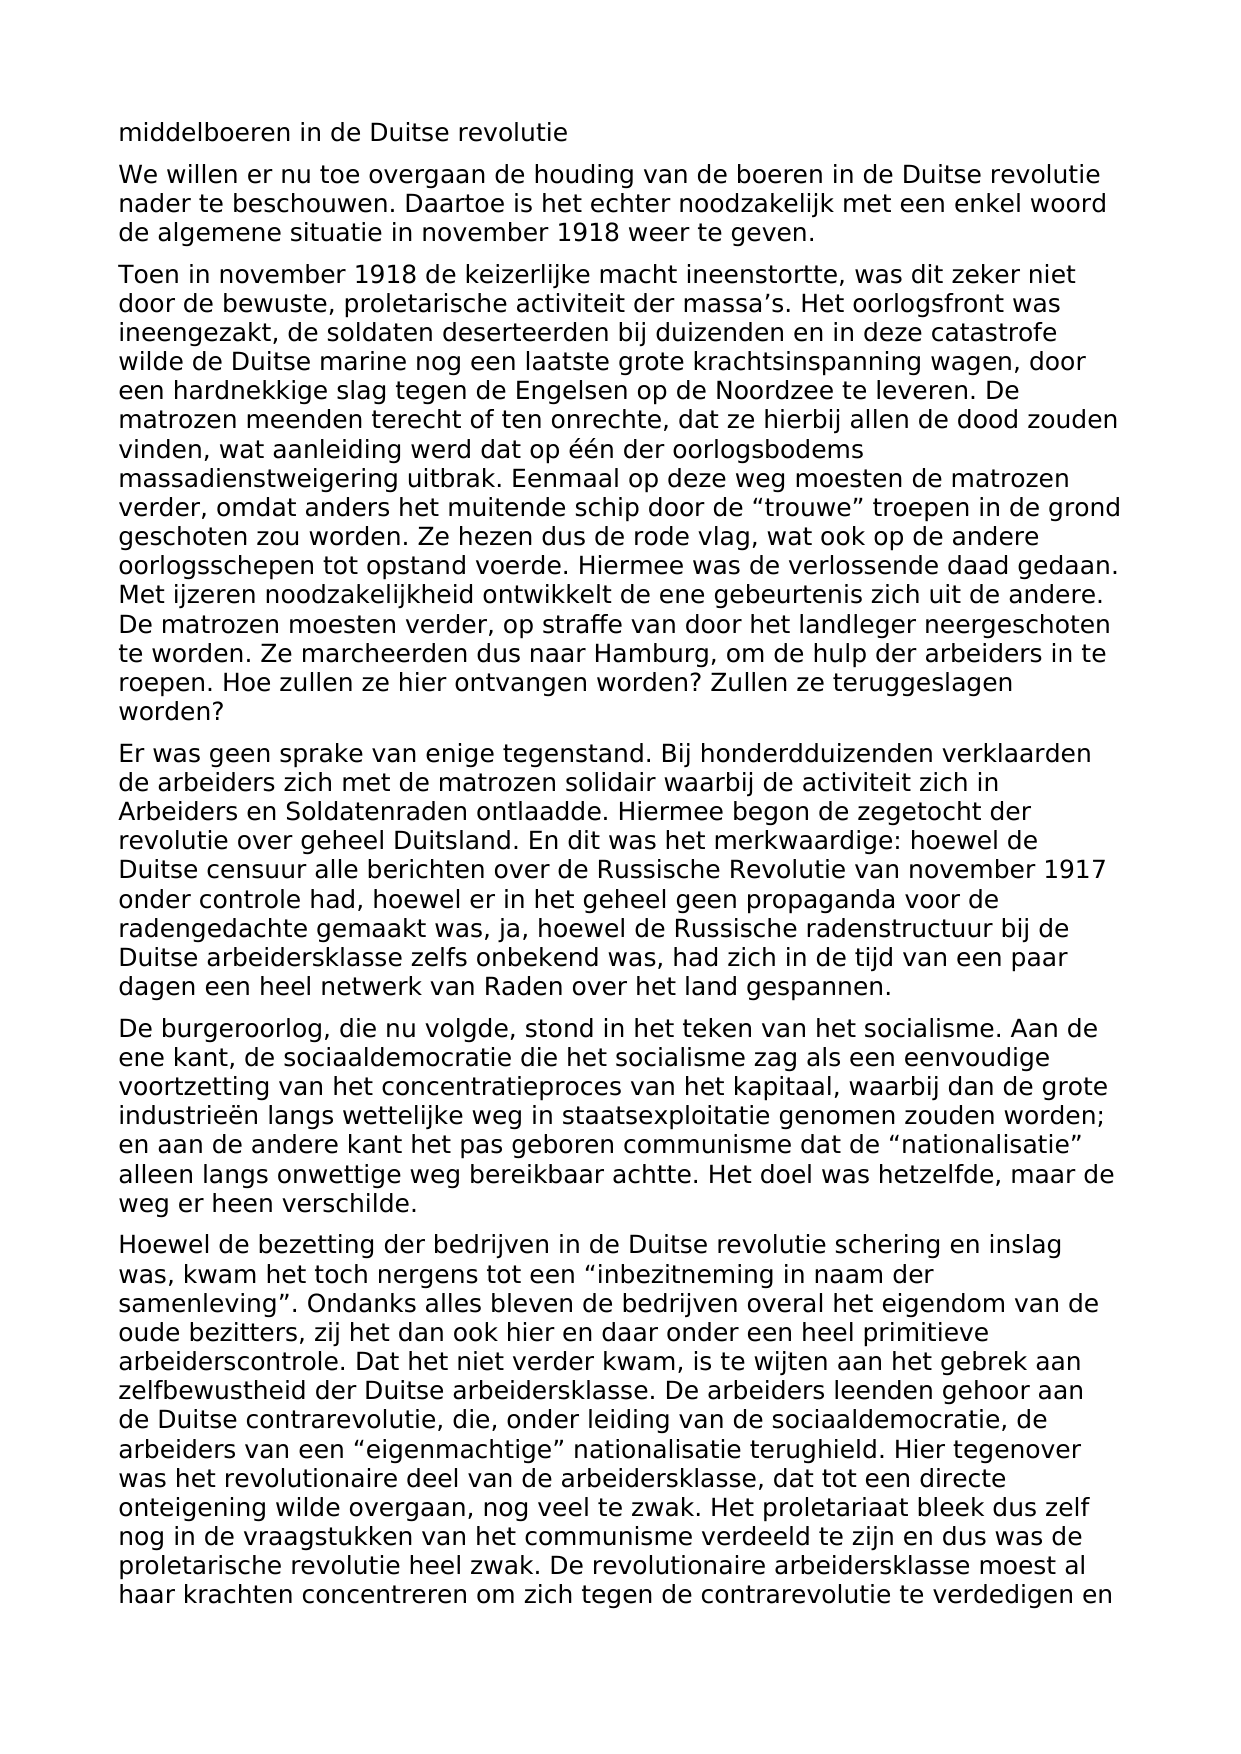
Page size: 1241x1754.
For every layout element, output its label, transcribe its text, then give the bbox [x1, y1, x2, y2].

text Er was geen sprake van enige tegenstand. Bij honderdduizenden verklaarden de arbeiders zich met de matrozen solidair waarbij de activiteit zich in Arbeiders en Soldatenraden ontlaadde. Hiermee begon de zegetocht der revolutie over geheel Duitsland. En dit was het merkwaardige: hoewel de Duitse censuur alle berichten over de Russische Revolutie van november 1917 onder controle had, hoewel er in het geheel geen propaganda voor de radengedachte gemaakt was, ja, hoewel de Russische radenstructuur bij de Duitse arbeidersklasse zelfs onbekend was, had zich in de tijd van een paar dagen een heel netwerk van Raden over het land gespannen. [118, 739, 1122, 1001]
text Hoewel de bezetting der bedrijven in de Duitse revolutie schering en inslag was, kwam het toch nergens tot een “inbezitneming in naam der samenleving”. Ondanks alles bleven de bedrijven overal het eigendom van de oude bezitters, zij het dan ook hier en daar onder een heel primitieve arbeiderscontrole. Dat het niet verder kwam, is te wijten aan het gebrek aan zelfbewustheid der Duitse arbeidersklasse. De arbeiders leenden gehoor aan de Duitse contrarevolutie, die, onder leiding van de sociaaldemocratie, de arbeiders van een “eigenmachtige” nationalisatie terughield. Hier tegenover was het revolutionaire deel van de arbeidersklasse, dat tot een directe onteigening wilde overgaan, nog veel te zwak. Het proletariaat bleek dus zelf nog in de vraagstukken van het communisme verdeeld te zijn en dus was de proletarische revolutie heel zwak. De revolutionaire arbeidersklasse moest al haar krachten concentreren om zich tegen de contrarevolutie te verdedigen en [118, 1231, 1122, 1610]
text Toen in november 1918 de keizerlijke macht ineenstortte, was dit zeker niet door de bewuste, proletarische activiteit der massa’s. Het oorlogsfront was ineengezakt, de soldaten deserteerden bij duizenden en in deze catastrofe wilde de Duitse marine nog een laatste grote krachtsinspanning wagen, door een hardnekkige slag tegen de Engelsen op de Noordzee te leveren. De matrozen meenden terecht of ten onrechte, dat ze hierbij allen de dood zouden vinden, wat aanleiding werd dat op één der oorlogsbodems massadienstweigering uitbrak. Eenmaal op deze weg moesten de matrozen verder, omdat anders het muitende schip door de “trouwe” troepen in de grond geschoten zou worden. Ze hezen dus de rode vlag, wat ook op de andere oorlogsschepen tot opstand voerde. Hiermee was de verlossende daad gedaan. Met ijzeren noodzakelijkheid ontwikkelt de ene gebeurtenis zich uit de andere. De matrozen moesten verder, op straffe van door het landleger neergeschoten te worden. Ze marcheerden dus naar Hamburg, om de hulp der arbeiders in te roepen. Hoe zullen ze hier ontvangen worden? Zullen ze teruggeslagen worden? [118, 260, 1122, 726]
text We willen er nu toe overgaan de houding van de boeren in de Duitse revolutie nader te beschouwen. Daartoe is het echter noodzakelijk met een enkel woord de algemene situatie in november 1918 weer te geven. [118, 160, 1122, 247]
text middelboeren in de Duitse revolutie [118, 118, 1122, 147]
text De burgeroorlog, die nu volgde, stond in het teken van het socialisme. Aan de ene kant, de sociaaldemocratie die het socialisme zag als een eenvoudige voortzetting van het concentratieproces van het kapitaal, waarbij dan de grote industrieën langs wettelijke weg in staatsexploitatie genomen zouden worden; en aan de andere kant het pas geboren communisme dat de “nationalisatie” alleen langs onwettige weg bereikbaar achtte. Het doel was hetzelfde, maar de weg er heen verschilde. [118, 1014, 1122, 1218]
